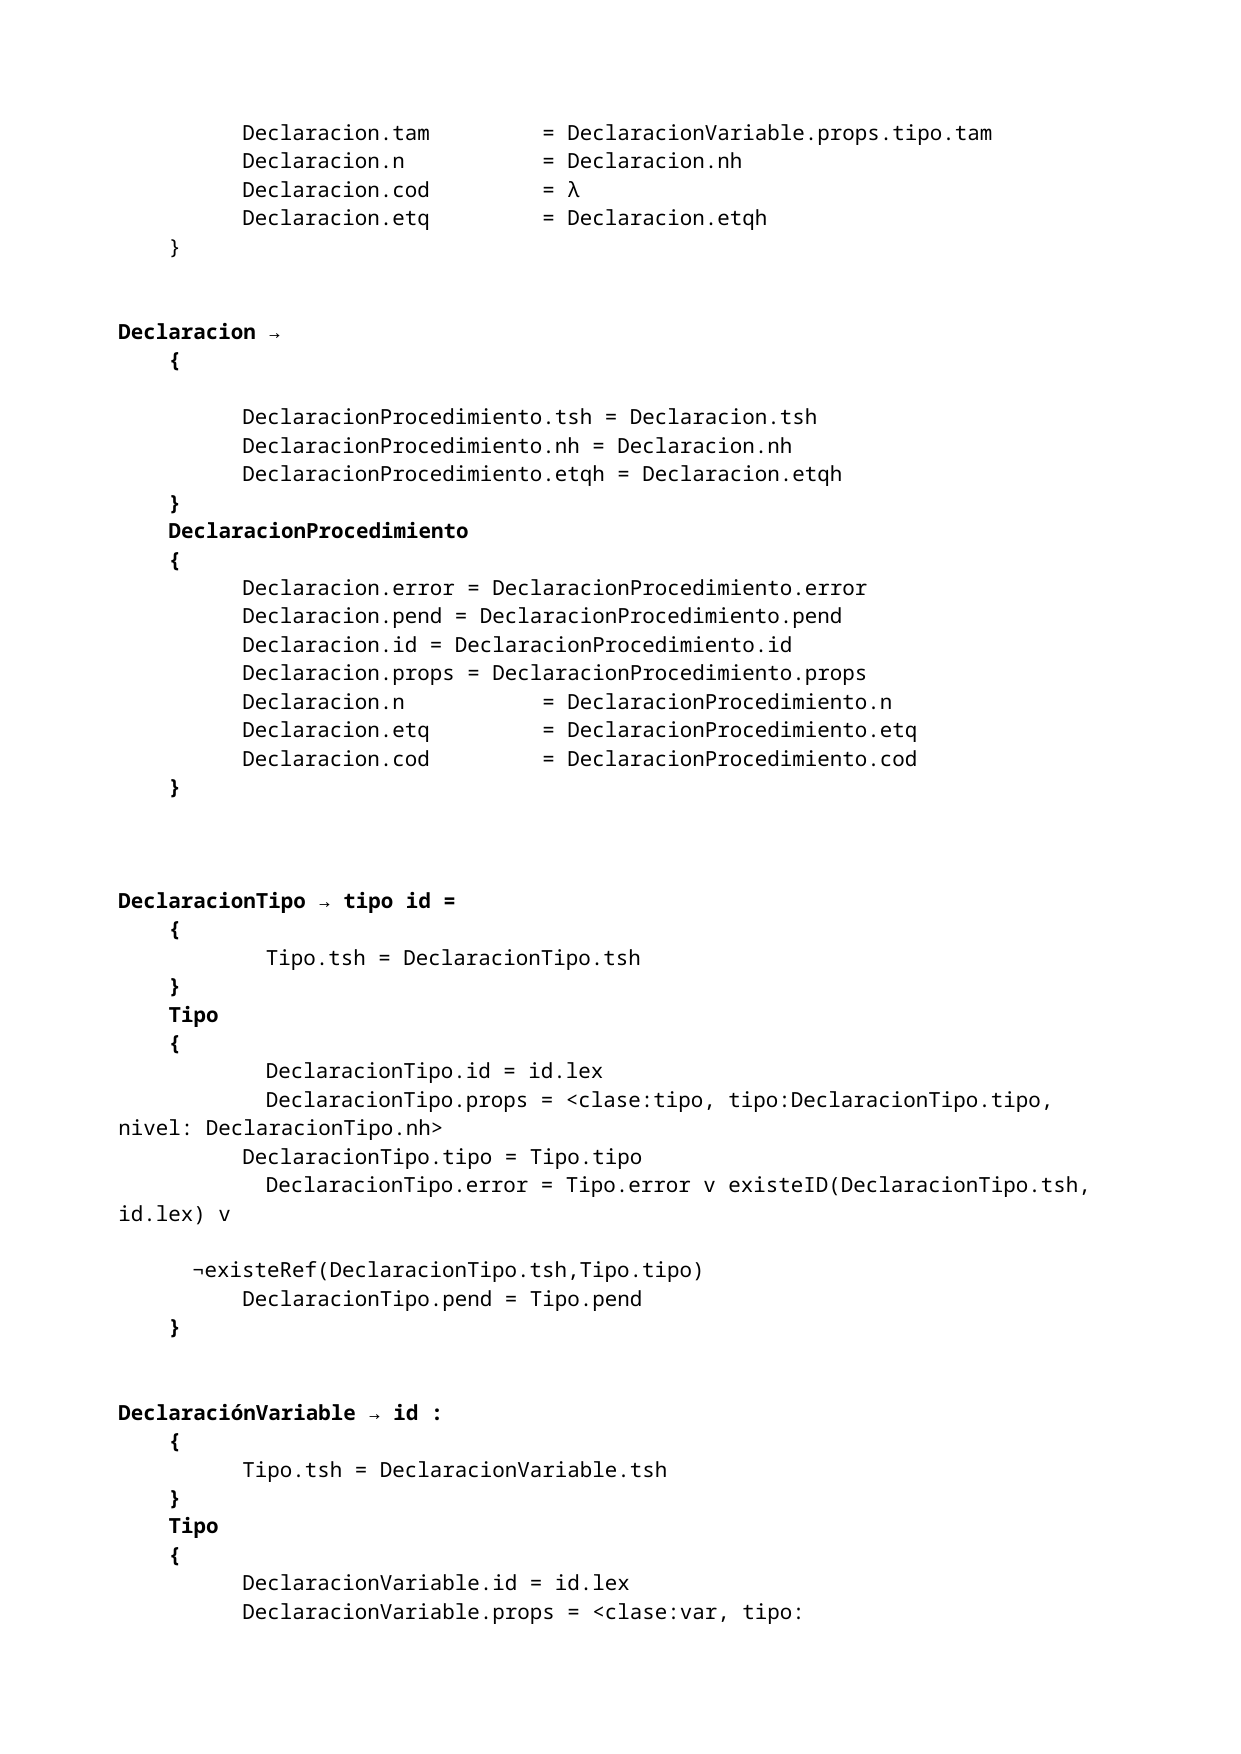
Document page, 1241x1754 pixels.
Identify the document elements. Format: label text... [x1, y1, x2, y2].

text Declaracion.tam = DeclaracionVariable.props.tipo.tam [168, 118, 1122, 147]
text { [168, 545, 1122, 573]
text Tipo [168, 1000, 1122, 1028]
text } [168, 772, 1122, 801]
text } [168, 971, 1122, 1000]
text Declaracion → [118, 317, 1122, 346]
text } [168, 488, 1122, 516]
text } [168, 232, 1122, 260]
text DeclaracionVariable.props = <clase:var, tipo: [168, 1597, 1122, 1625]
text Declaracion.etq = Declaracion.etqh [168, 203, 1122, 232]
text Tipo.tsh = DeclaracionVariable.tsh [168, 1455, 1122, 1483]
text DeclaracionTipo.error = Tipo.error v existeID(DeclaracionTipo.tsh, id.lex) v [118, 1170, 1122, 1227]
text DeclaracionProcedimiento [168, 516, 1122, 545]
text Declaracion.cod = DeclaracionProcedimiento.cod [168, 744, 1122, 772]
text ¬existeRef(DeclaracionTipo.tsh,Tipo.tipo) [118, 1227, 1122, 1284]
text Tipo [168, 1512, 1122, 1540]
text DeclaracionProcedimiento.etqh = Declaracion.etqh [168, 459, 1122, 488]
text Declaracion.n = Declaracion.nh [168, 147, 1122, 175]
text DeclaracionTipo.tipo = Tipo.tipo [168, 1142, 1122, 1170]
text { [168, 1540, 1122, 1568]
text DeclaracionTipo.id = id.lex [118, 1057, 1122, 1085]
text { [168, 346, 1122, 374]
text } [168, 1483, 1122, 1512]
text { [168, 1426, 1122, 1455]
text DeclaracionTipo → tipo id = [118, 886, 1122, 914]
text { [168, 1028, 1122, 1057]
text Declaracion.cod = λ [168, 175, 1122, 203]
text DeclaracionTipo.pend = Tipo.pend [168, 1284, 1122, 1312]
text Declaracion.props = DeclaracionProcedimiento.props [168, 658, 1122, 687]
text Declaracion.n = DeclaracionProcedimiento.n [168, 687, 1122, 715]
text DeclaracionProcedimiento.nh = Declaracion.nh [168, 431, 1122, 459]
text } [168, 1312, 1122, 1341]
text DeclaracionVariable.id = id.lex [168, 1568, 1122, 1597]
text Declaracion.error = DeclaracionProcedimiento.error [168, 573, 1122, 602]
text Declaracion.id = DeclaracionProcedimiento.id [168, 630, 1122, 658]
text Declaracion.etq = DeclaracionProcedimiento.etq [168, 715, 1122, 744]
text Declaracion.pend = DeclaracionProcedimiento.pend [168, 602, 1122, 630]
text DeclaraciónVariable → id : [118, 1398, 1122, 1426]
text DeclaracionProcedimiento.tsh = Declaracion.tsh [168, 402, 1122, 431]
text Tipo.tsh = DeclaracionTipo.tsh [118, 943, 1122, 971]
text { [168, 914, 1122, 943]
text DeclaracionTipo.props = <clase:tipo, tipo:DeclaracionTipo.tipo, nivel: DeclaracionTipo.nh> [118, 1085, 1122, 1142]
